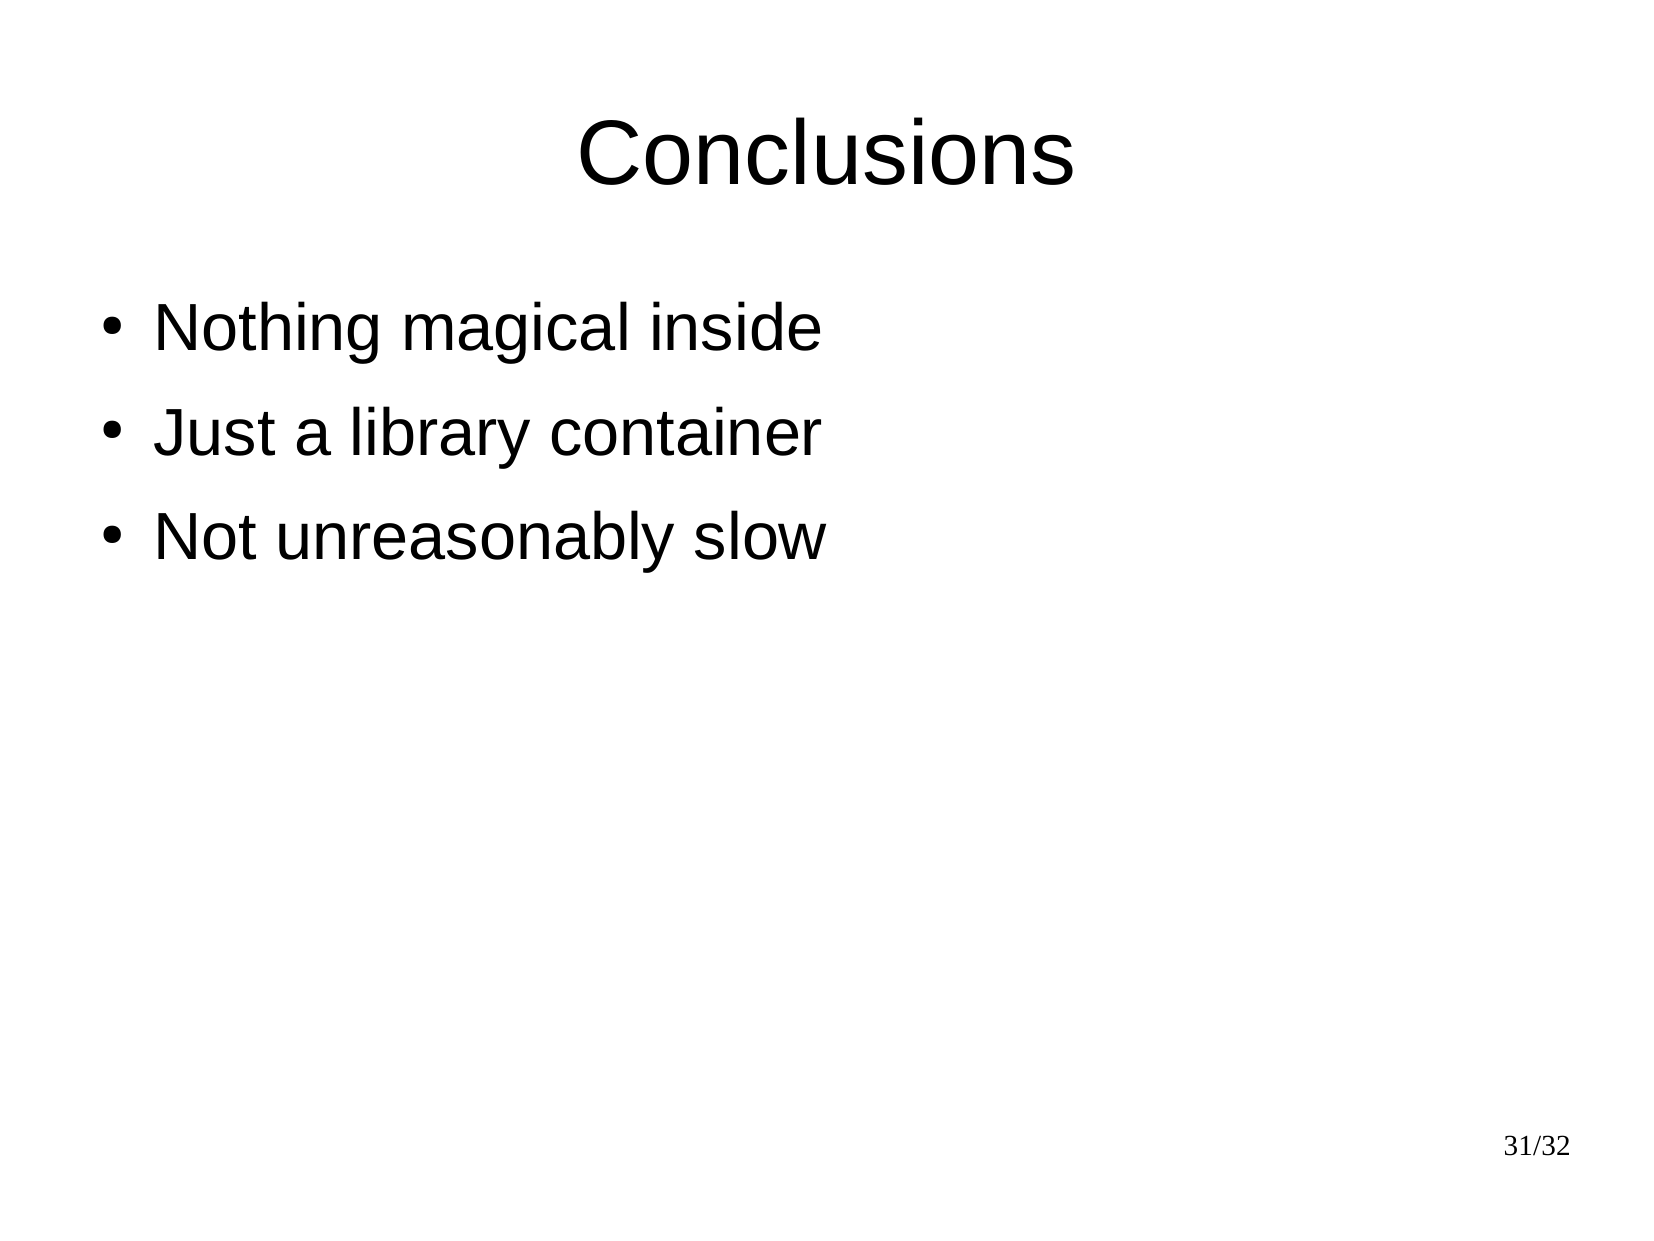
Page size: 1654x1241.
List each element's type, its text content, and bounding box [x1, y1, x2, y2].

title Conclusions [82, 49, 1571, 257]
list Nothing magical inside Just a library container Not unreasonably slow [82, 290, 1571, 1010]
